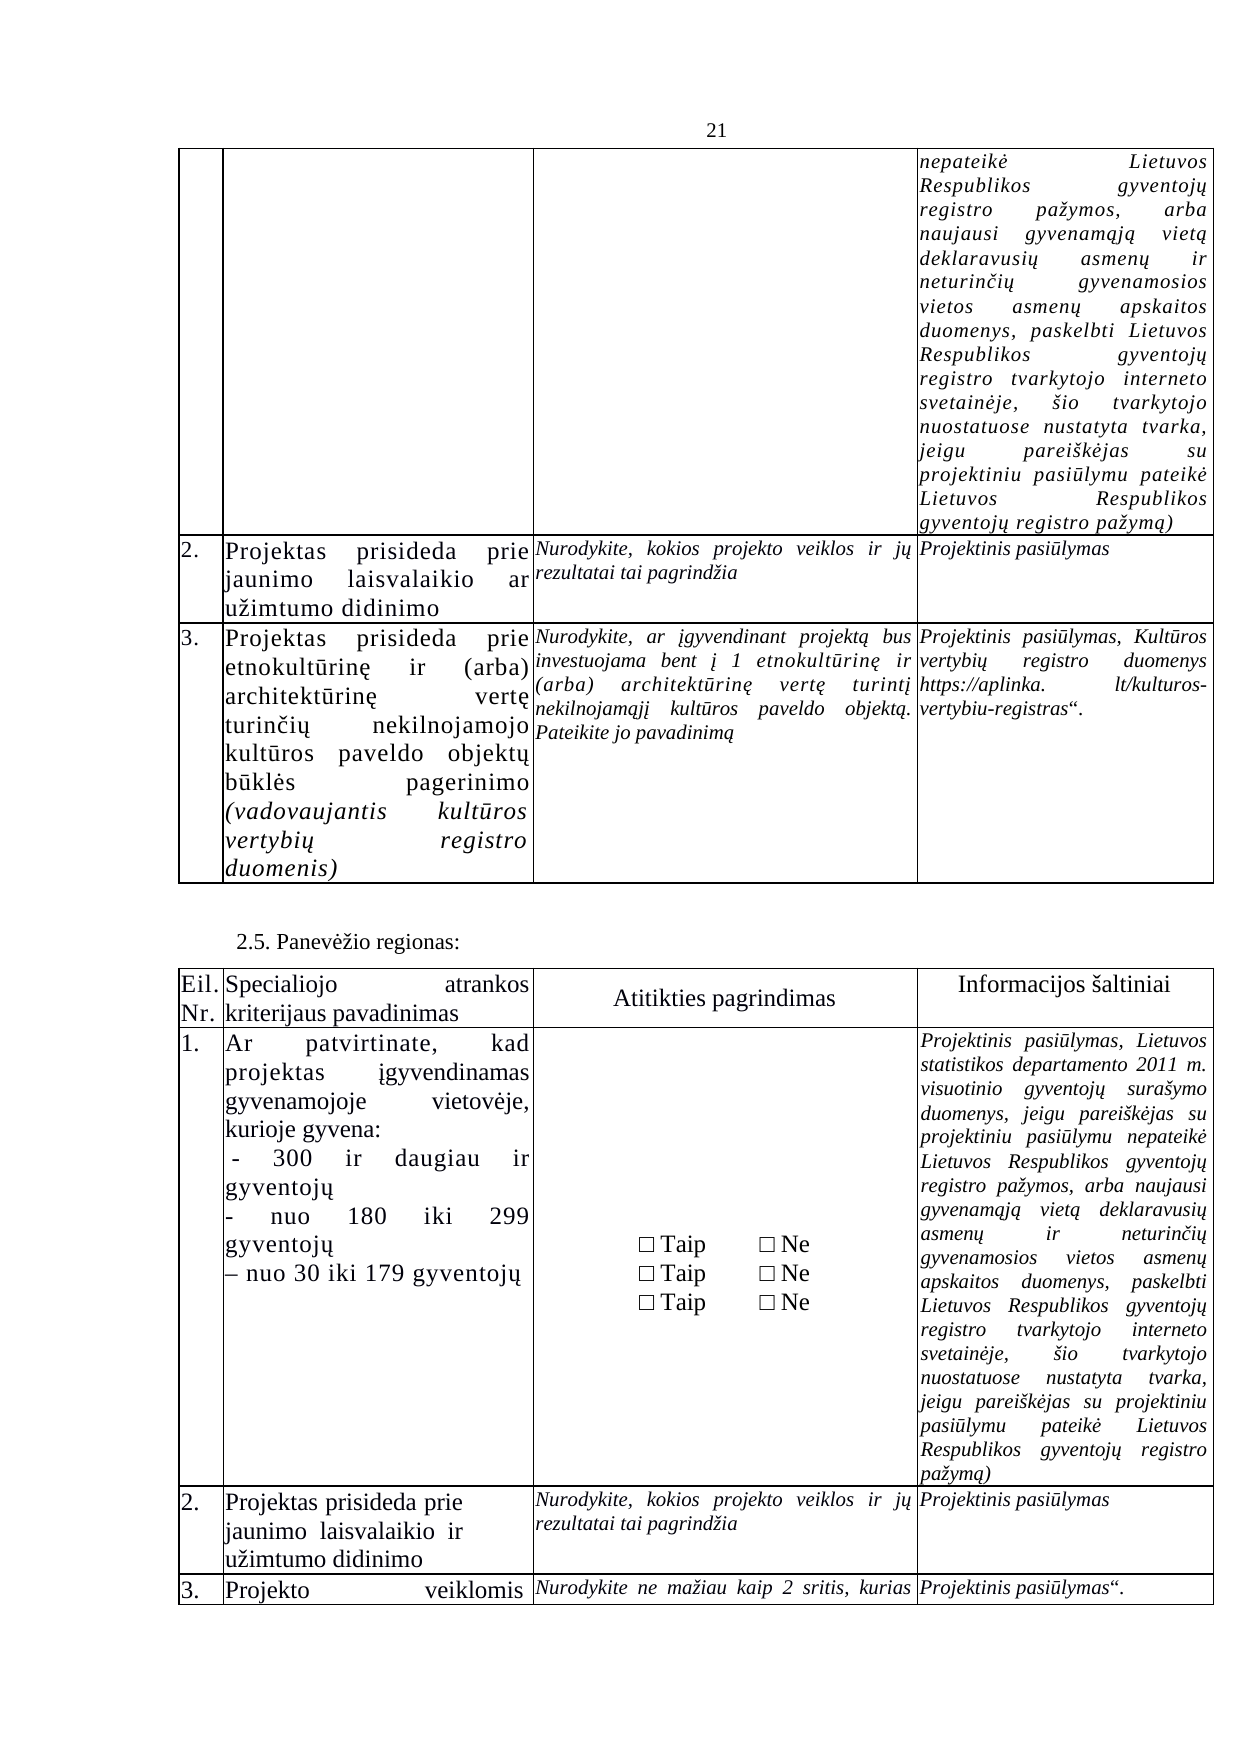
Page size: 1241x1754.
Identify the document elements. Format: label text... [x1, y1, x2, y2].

table_cell Projektinis pasiūlymas [918, 1487, 1213, 1573]
table_cell Projektinis pasiūlymas, Lietuvos statistikos departamento 2011 m. visuotinio gyventojų surašymo duomenys, jeigu pareiškėjas su projektiniu pasiūlymu nepateikė Lietuvos Respublikos gyventojų registro pažymos, arba naujausi gyvenamąją vietą deklaravusių asmenų ir neturinčių gyvenamosios vietos asmenų apskaitos duomenys, paskelbti Lietuvos Respublikos gyventojų registro tvarkytojo interneto svetainėje, šio tvarkytojo nuostatuose nustatyta tvarka, jeigu pareiškėjas su projektiniu pasiūlymu pateikė Lietuvos Respublikos gyventojų registro pažymą) [918, 1028, 1213, 1485]
table_cell Nurodykite, kokios projekto veiklos ir jų rezultatai tai pagrindžia [534, 1487, 917, 1573]
table_cell 3. [180, 624, 222, 882]
text 2.5. Panevėžio regionas: [236, 928, 1181, 954]
table_header Specialiojo atrankos kriterijaus pavadinimas [224, 969, 533, 1027]
table_cell Nurodykite, ar įgyvendinant projektą bus investuojama bent į 1 etnokultūrinę ir (arba) architektūrinę vertę turintį nekilnojamąjį kultūros paveldo objektą. Pateikite jo pavadinimą [534, 624, 917, 882]
table_header Eil. Nr. [180, 969, 223, 1027]
table_cell 3. [180, 1575, 223, 1603]
table_cell Projektas prisideda prie etnokultūrinę ir (arba) architektūrinę vertę turinčių nekilnojamojo kultūros paveldo objektų būklės pagerinimo (vadovaujantis kultūros vertybių registro duomenis) [224, 624, 533, 882]
table_cell Projektinis pasiūlymas“. [918, 1575, 1213, 1603]
table_cell 2. [180, 1487, 223, 1573]
table_cell [180, 149, 222, 534]
table_header Atitikties pagrindimas [534, 969, 917, 1027]
table_cell [224, 149, 533, 534]
table_cell [534, 149, 917, 534]
table_cell Projektas prisideda prie jaunimo laisvalaikio ir užimtumo didinimo [224, 1487, 533, 1573]
table_cell Ar patvirtinate, kad projektas įgyvendinamas gyvenamojoje vietovėje, kurioje gyvena: - 300 ir daugiau ir gyventojų - nuo 180 iki 299 gyventojų – nuo 30 iki 179 gyventojų [224, 1028, 533, 1485]
table_cell 1. [180, 1028, 223, 1485]
table_cell Nurodykite ne mažiau kaip 2 sritis, kurias [534, 1575, 917, 1603]
table_cell □ Taip □ Ne □ Taip □ Ne □ Taip □ Ne [534, 1028, 917, 1485]
table_cell Projektinis pasiūlymas, Kultūros vertybių registro duomenys https://aplinka. lt/kulturos-vertybiu-registras“. [918, 624, 1213, 882]
table_cell 2. [180, 536, 222, 622]
table_cell Projekto veiklomis [224, 1575, 533, 1603]
table_cell Projektinis pasiūlymas [918, 536, 1213, 622]
table_cell nepateikė Lietuvos Respublikos gyventojų registro pažymos, arba naujausi gyvenamąją vietą deklaravusių asmenų ir neturinčių gyvenamosios vietos asmenų apskaitos duomenys, paskelbti Lietuvos Respublikos gyventojų registro tvarkytojo interneto svetainėje, šio tvarkytojo nuostatuose nustatyta tvarka, jeigu pareiškėjas su projektiniu pasiūlymu pateikė Lietuvos Respublikos gyventojų registro pažymą) [918, 149, 1213, 534]
table_cell Projektas prisideda prie jaunimo laisvalaikio ar užimtumo didinimo [224, 536, 533, 622]
table_cell Nurodykite, kokios projekto veiklos ir jų rezultatai tai pagrindžia [534, 536, 917, 622]
table_header Informacijos šaltiniai [918, 969, 1213, 1027]
